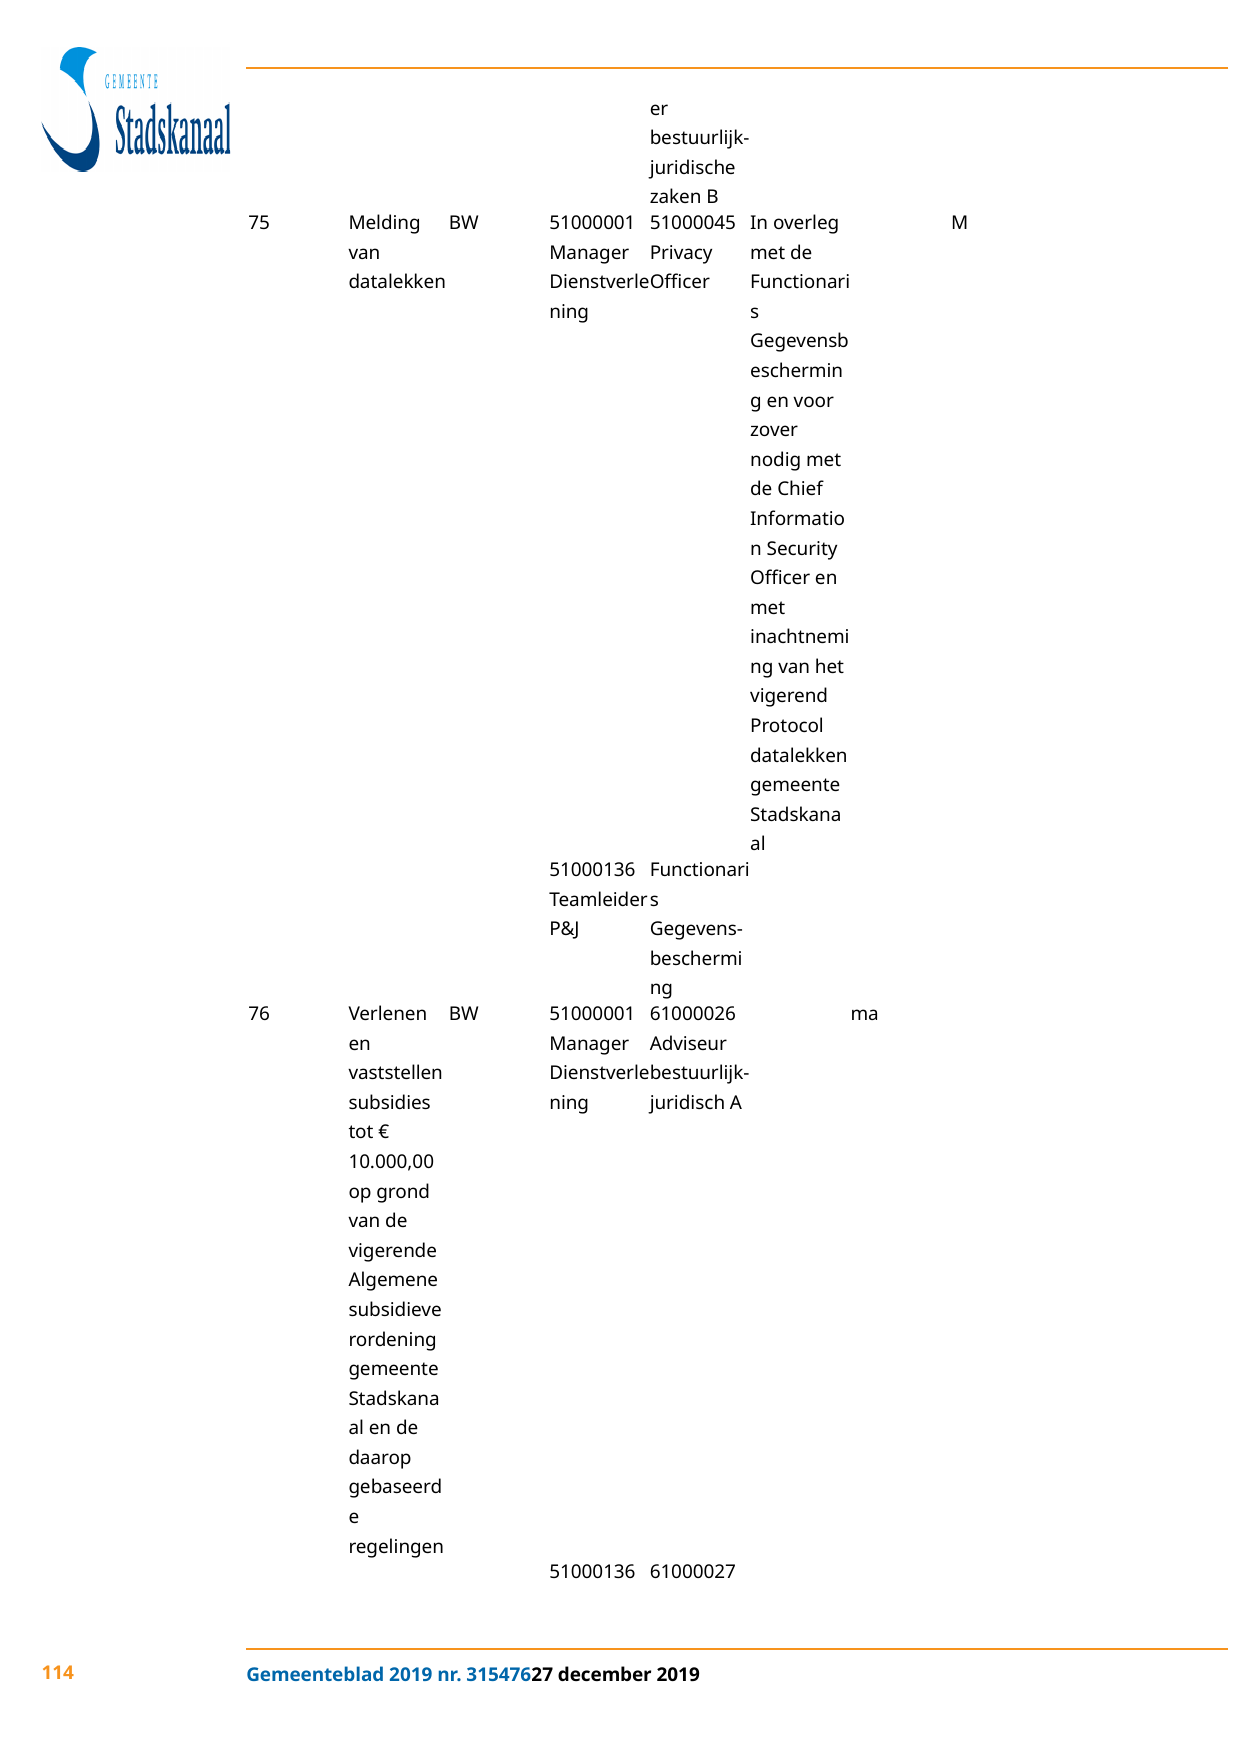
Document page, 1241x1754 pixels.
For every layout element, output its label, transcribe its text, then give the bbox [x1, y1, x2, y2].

table_cell [750, 856, 850, 1000]
table_cell [348, 1559, 449, 1584]
picture [41, 47, 231, 172]
table_cell [850, 209, 951, 856]
table_cell BW [449, 1000, 549, 1558]
table_cell [850, 1559, 951, 1584]
table_cell 75 [248, 209, 348, 856]
table_cell 51000001 Manager Dienstverlening [549, 209, 649, 856]
table_cell M [951, 209, 1051, 856]
table_cell 51000136 [549, 1559, 649, 1584]
table_cell 76 [248, 1000, 348, 1558]
table_cell In overleg met de Functionaris Gegevensbescherming en voor zover nodig met de Chief Information Security Officer en met inachtneming van het vigerend Protocol datalekken gemeente Stadskanaal [750, 209, 850, 856]
table_cell [850, 95, 951, 209]
table_cell er bestuurlijk-juridische zaken B [650, 95, 750, 209]
table_cell [449, 856, 549, 1000]
table_cell [449, 1559, 549, 1584]
table_cell 51000001 Manager Dienstverlening [549, 1000, 649, 1558]
table_cell [1051, 95, 1152, 209]
table_cell [248, 1559, 348, 1584]
table_cell [549, 95, 649, 209]
table_cell 61000027 [650, 1559, 750, 1584]
table_cell Verlenen en vaststellen subsidies tot € 10.000,00 op grond van de vigerende Algemene subsidieverordening gemeente Stadskanaal en de daarop gebaseerde regelingen [348, 1000, 449, 1558]
table_cell 51000045 Privacy Officer [650, 209, 750, 856]
table_cell [248, 95, 348, 209]
table_cell [248, 856, 348, 1000]
table_cell BW [449, 209, 549, 856]
table_cell ma [850, 1000, 951, 1558]
table_cell Melding van datalekken [348, 209, 449, 856]
table_cell [750, 1000, 850, 1558]
table_cell [1051, 856, 1152, 1000]
table_cell 51000136 Teamleider P&J [549, 856, 649, 1000]
table_cell [348, 95, 449, 209]
table_cell 61000026 Adviseur bestuurlijk-juridisch A [650, 1000, 750, 1558]
table_cell [951, 856, 1051, 1000]
table_cell [348, 856, 449, 1000]
table_cell [951, 1000, 1051, 1558]
table_cell [449, 95, 549, 209]
table_cell [951, 95, 1051, 209]
table_cell [1051, 1559, 1152, 1584]
table_cell [1051, 1000, 1152, 1558]
table_cell Functionaris Gegevens-bescherming [650, 856, 750, 1000]
table_cell [750, 95, 850, 209]
table_cell [850, 856, 951, 1000]
table_cell [750, 1559, 850, 1584]
table_cell [951, 1559, 1051, 1584]
table_cell [1051, 209, 1152, 856]
